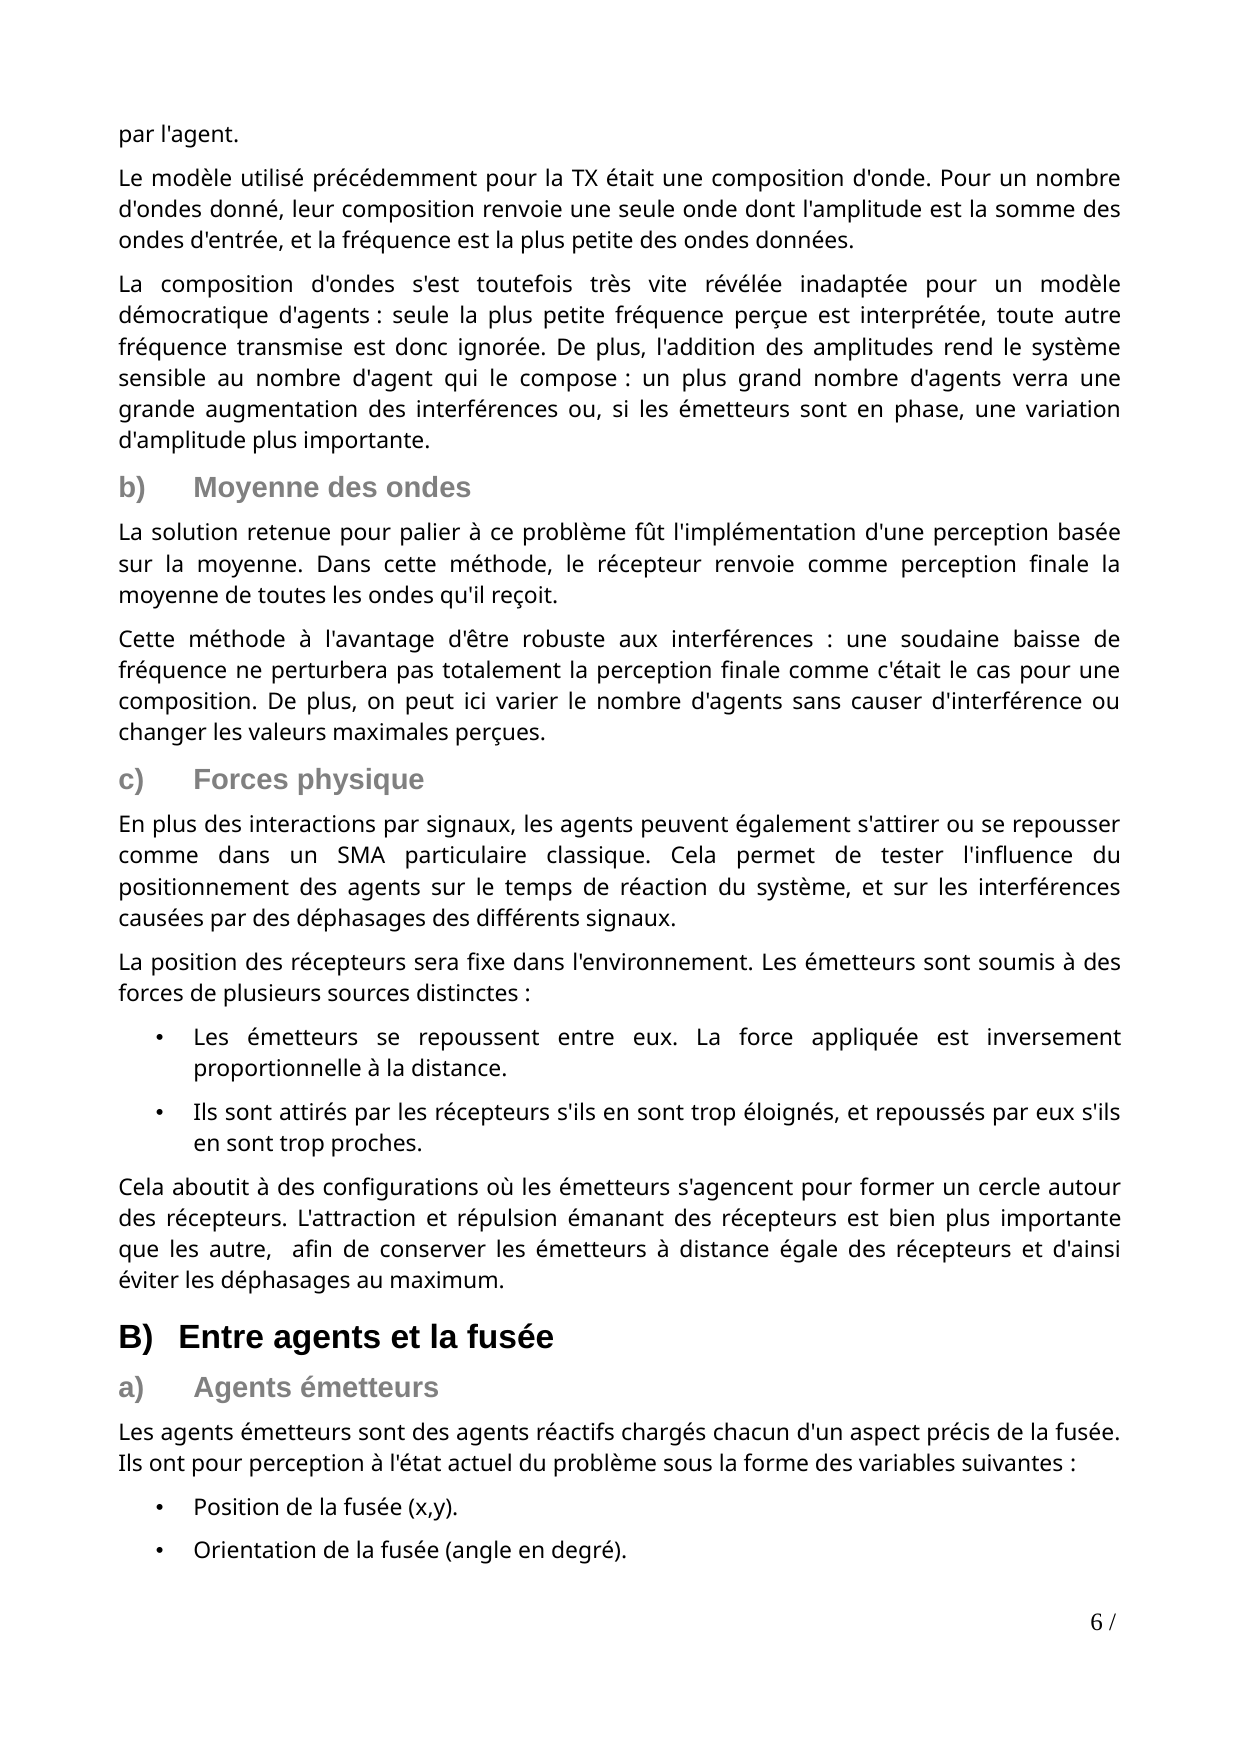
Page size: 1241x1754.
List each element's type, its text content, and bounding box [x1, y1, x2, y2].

subtitle Agents émetteurs [118, 1370, 1122, 1403]
list Les émetteurs se repoussent entre eux. La force appliquée est inversement proportionnelle à la distance. [156, 1021, 1122, 1083]
list Ils sont attirés par les récepteurs s'ils en sont trop éloignés, et repoussés par eux s'ils en sont trop proches. [156, 1096, 1122, 1158]
text Le modèle utilisé précédemment pour la TX était une composition d'onde. Pour un nombre d'ondes donné, leur composition renvoie une seule onde dont l'amplitude est la somme des ondes d'entrée, et la fréquence est la plus petite des ondes données. [118, 162, 1122, 256]
text Les agents émetteurs sont des agents réactifs chargés chacun d'un aspect précis de la fusée. Ils ont pour perception à l'état actuel du problème sous la forme des variables suivantes : [118, 1416, 1122, 1478]
text En plus des interactions par signaux, les agents peuvent également s'attirer ou se repousser comme dans un SMA particulaire classique. Cela permet de tester l'influence du positionnement des agents sur le temps de réaction du système, et sur les interférences causées par des déphasages des différents signaux. [118, 808, 1122, 933]
subtitle Entre agents et la fusée [118, 1316, 1122, 1355]
list Position de la fusée (x,y). [156, 1491, 1122, 1522]
text Cette méthode à l'avantage d'être robuste aux interférences : une soudaine baisse de fréquence ne perturbera pas totalement la perception finale comme c'était le cas pour une composition. De plus, on peut ici varier le nombre d'agents sans causer d'interférence ou changer les valeurs maximales perçues. [118, 622, 1122, 747]
text La composition d'ondes s'est toutefois très vite révélée inadaptée pour un modèle démocratique d'agents : seule la plus petite fréquence perçue est interprétée, toute autre fréquence transmise est donc ignorée. De plus, l'addition des amplitudes rend le système sensible au nombre d'agent qui le compose : un plus grand nombre d'agents verra une grande augmentation des interférences ou, si les émetteurs sont en phase, une variation d'amplitude plus importante. [118, 268, 1122, 456]
list Orientation de la fusée (angle en degré). [156, 1534, 1122, 1566]
text Cela aboutit à des configurations où les émetteurs s'agencent pour former un cercle autour des récepteurs. L'attraction et répulsion émanant des récepteurs est bien plus importante que les autre, afin de conserver les émetteurs à distance égale des récepteurs et d'ainsi éviter les déphasages au maximum. [118, 1171, 1122, 1296]
text par l'agent. [118, 118, 1122, 149]
subtitle Forces physique [118, 762, 1122, 796]
text La solution retenue pour palier à ce problème fût l'implémentation d'une perception basée sur la moyenne. Dans cette méthode, le récepteur renvoie comme perception finale la moyenne de toutes les ondes qu'il reçoit. [118, 516, 1122, 610]
subtitle Moyenne des ondes [118, 470, 1122, 504]
text La position des récepteurs sera fixe dans l'environnement. Les émetteurs sont soumis à des forces de plusieurs sources distinctes : [118, 946, 1122, 1008]
